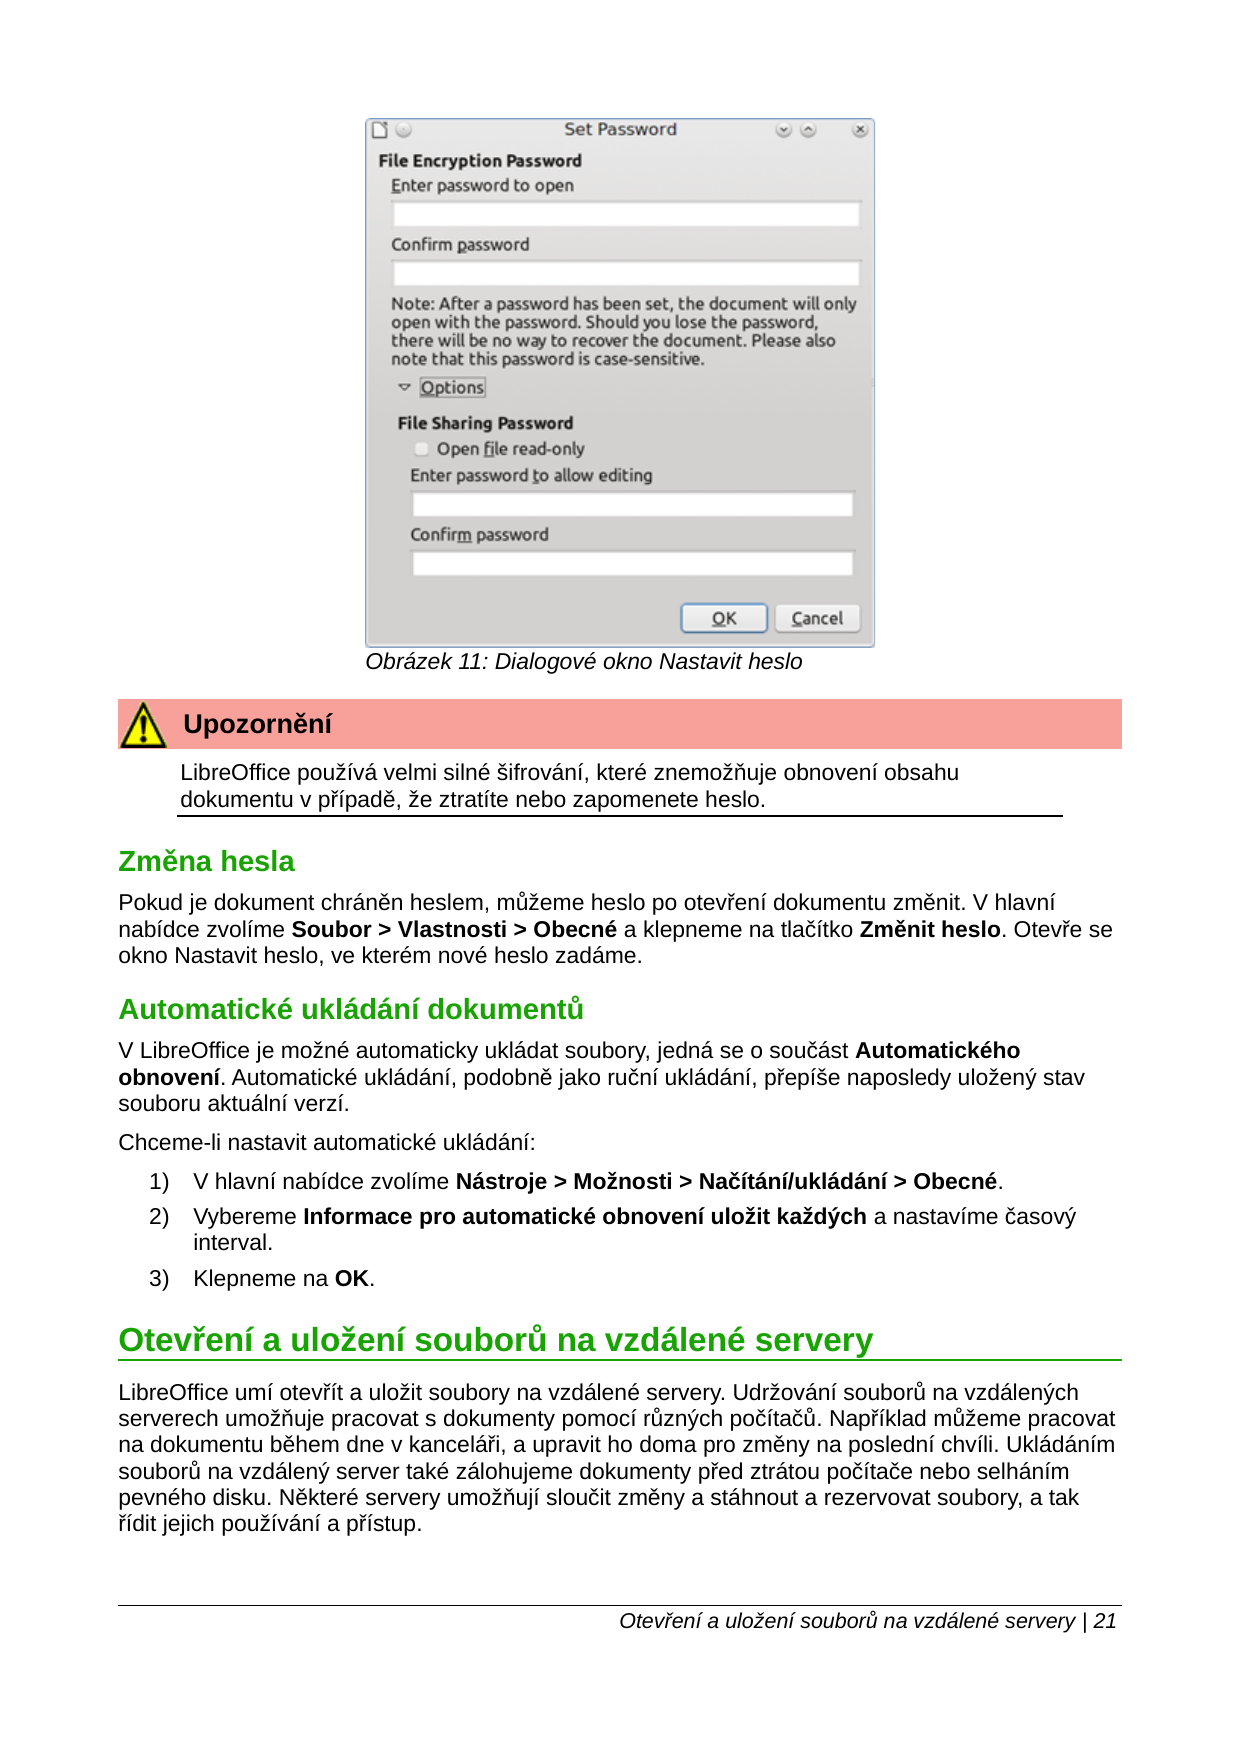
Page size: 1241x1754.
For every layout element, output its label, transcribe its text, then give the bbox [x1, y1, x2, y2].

subtitle Automatické ukládání dokumentů [118, 992, 1122, 1026]
text Pokud je dokument chráněn heslem, můžeme heslo po otevření dokumentu změnit. V hlavní nabídce zvolíme Soubor > Vlastnosti > Obecné a klepneme na tlačítko Změnit heslo. Otevře se okno Nastavit heslo, ve kterém nové heslo zadáme. [118, 889, 1122, 968]
text Obrázek 11: Dialogové okno Nastavit heslo [365, 648, 875, 674]
list V hlavní nabídce zvolíme Nástroje > Možnosti > Načítání/ukládání > Obecné. [169, 1168, 1122, 1194]
picture [365, 118, 876, 648]
text V LibreOffice je možné automaticky ukládat soubory, jedná se o součást Automatického obnovení. Automatické ukládání, podobně jako ruční ukládání, přepíše naposledy uložený stav souboru aktuální verzí. [118, 1037, 1122, 1116]
list Vybereme Informace pro automatické obnovení uložit každých a nastavíme časový interval. [169, 1203, 1122, 1256]
text LibreOffice používá velmi silné šifrování, které znemožňuje obnovení obsahu dokumentu v případě, že ztratíte nebo zapomenete heslo. [177, 756, 1063, 815]
picture [119, 700, 167, 748]
text Chceme-li nastavit automatické ukládání: [118, 1129, 1122, 1155]
list Klepneme na OK. [169, 1264, 1122, 1291]
text LibreOffice umí otevřít a uložit soubory na vzdálené servery. Udržování souborů na vzdálených serverech umožňuje pracovat s dokumenty pomocí různých počítačů. Například můžeme pracovat na dokumentu během dne v kanceláři, a upravit ho doma pro změny na poslední chvíli. Ukládáním souborů na vzdálený server také zálohujeme dokumenty před ztrátou počítače nebo selháním pevného disku. Některé servery umožňují sloučit změny a stáhnout a rezervovat soubory, a tak řídit jejich používání a přístup. [118, 1379, 1122, 1537]
subtitle Otevření a uložení souborů na vzdálené servery [118, 1320, 1122, 1359]
subtitle Změna hesla [118, 844, 1122, 878]
subtitle Upozornění [118, 699, 1122, 749]
